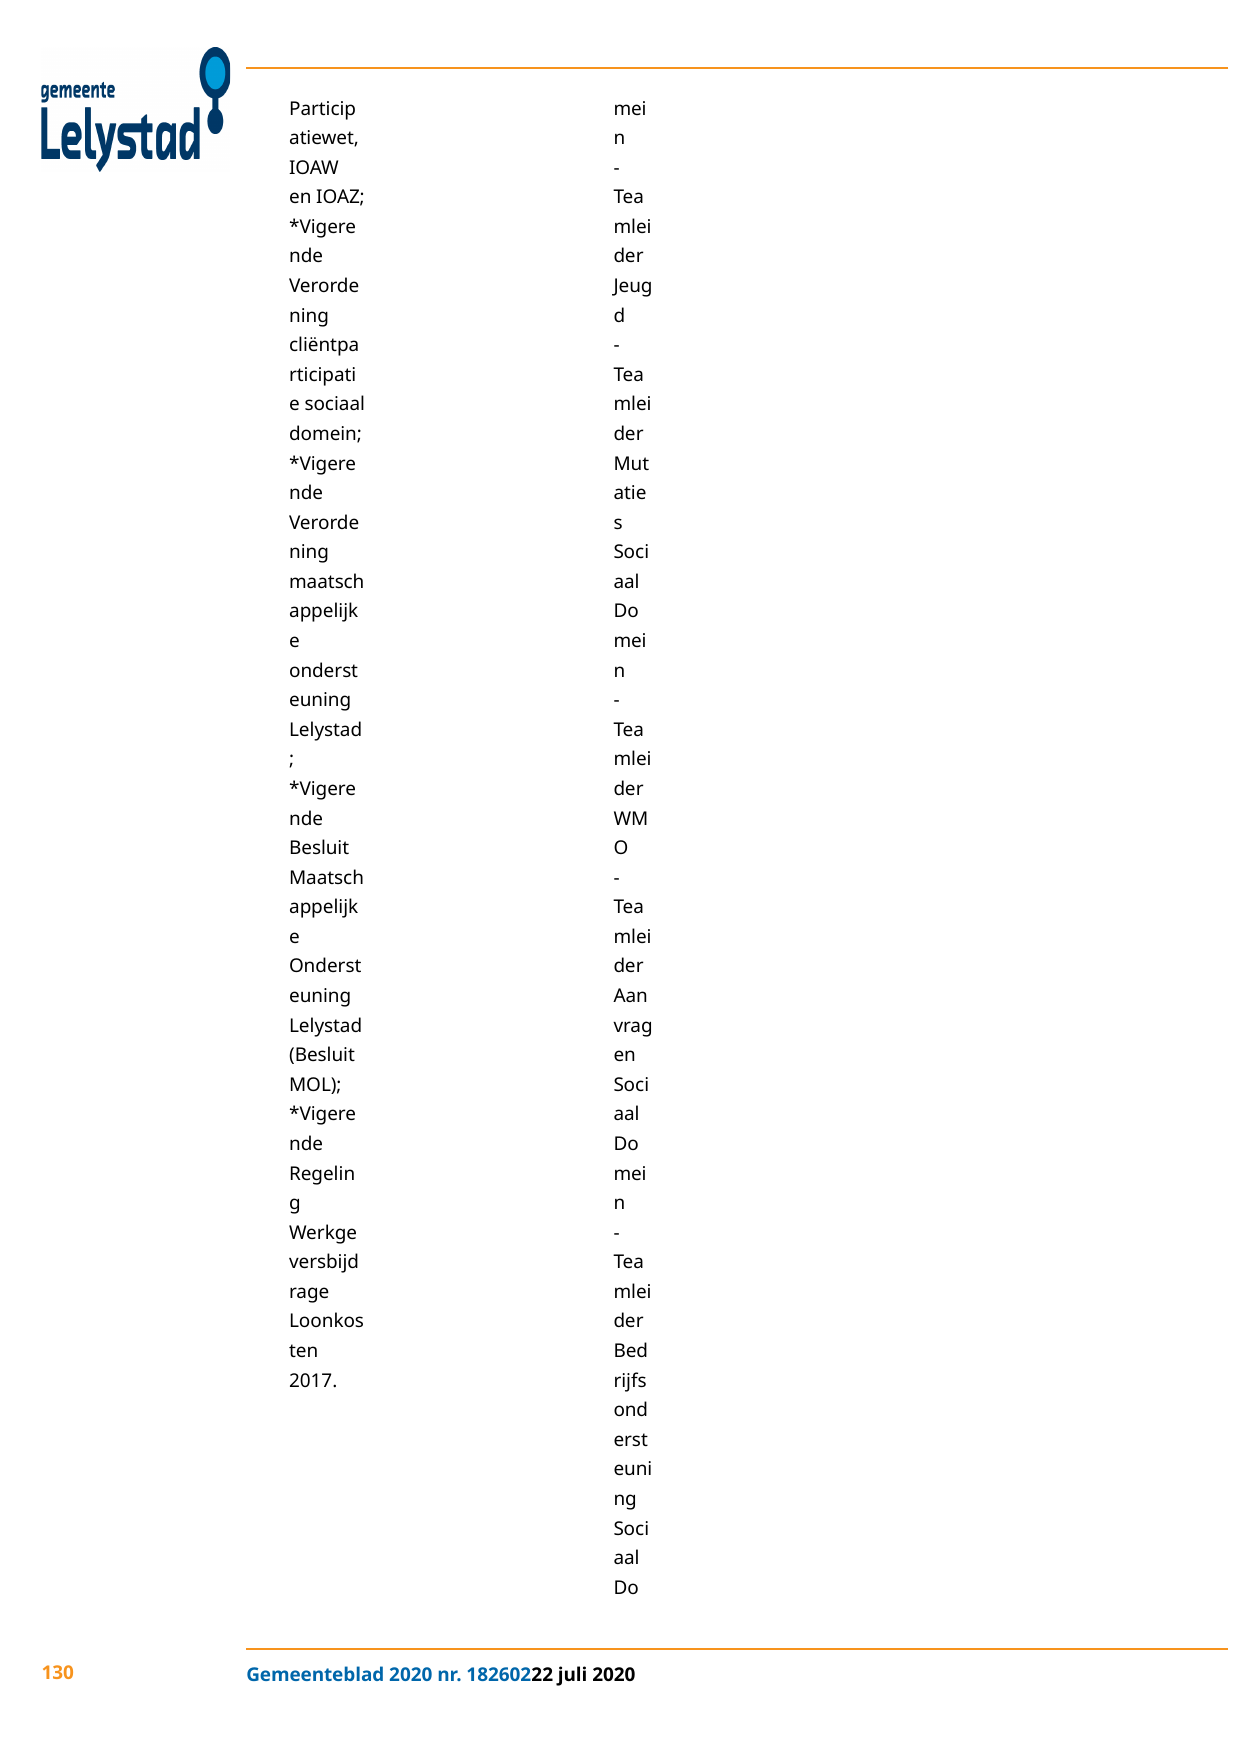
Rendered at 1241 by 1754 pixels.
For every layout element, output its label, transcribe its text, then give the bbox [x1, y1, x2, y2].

table_cell mein - Teamleider Jeugd - Teamleider Mutaties Sociaal Domein - Teamleider WMO - Teamleider Aanvragen Sociaal Domein - Teamleider Bedrijfsondersteuning Sociaal Do [613, 95, 654, 1600]
table_cell [654, 95, 736, 1600]
table_cell [248, 95, 289, 1600]
table_cell Participatiewet, IOAW en IOAZ; *Vigerende Verordening cliëntparticipatie sociaal domein; *Vigerende Verordening maatschappelijke ondersteuning Lelystad; *Vigerende Besluit Maatschappelijke Ondersteuning Lelystad (Besluit MOL); *Vigerende Regeling Werkgeversbijdrage Loonkosten 2017. [289, 95, 366, 1600]
table_cell [900, 95, 982, 1600]
table_cell [448, 95, 531, 1600]
table_cell [982, 95, 1110, 1600]
table_cell [531, 95, 613, 1600]
table_cell [366, 95, 447, 1600]
table_cell [818, 95, 900, 1600]
picture [41, 47, 231, 172]
table_cell [736, 95, 818, 1600]
